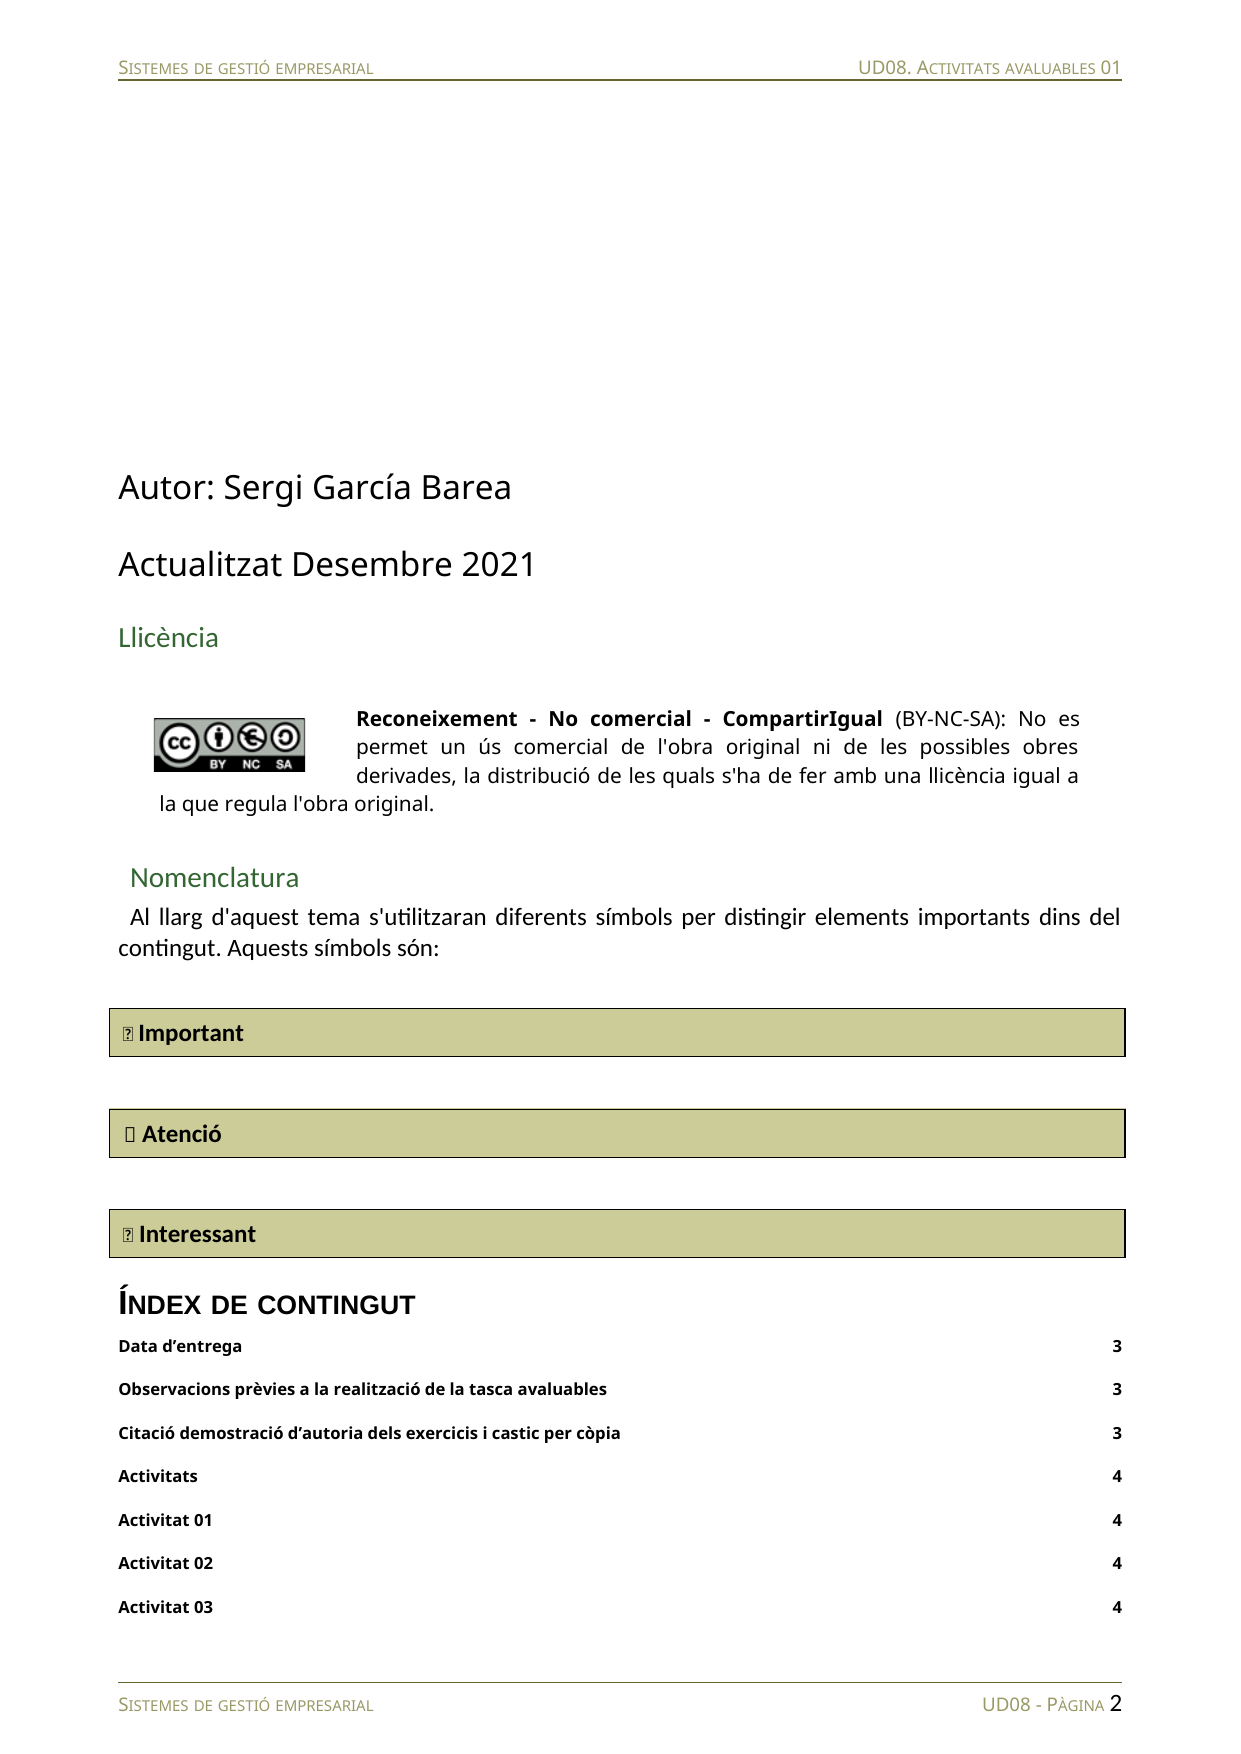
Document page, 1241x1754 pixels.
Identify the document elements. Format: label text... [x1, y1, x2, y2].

text Reconeixement - No comercial - CompartirIgual (BY-NC-SA): No es permet un ús comercial de l'obra original ni de les possibles obres derivades, la distribució de les quals s'ha de fer amb una llicència igual a la que regula l'obra original. [159, 704, 1080, 818]
text Activitat 01 4 [118, 1508, 1122, 1531]
text Llicència [118, 619, 1122, 654]
text Índex de contingut [118, 1283, 1122, 1322]
text ❕ Atenció [110, 1110, 1124, 1157]
text Nomenclatura [118, 859, 1122, 895]
text Data d’entrega 3 [118, 1334, 1122, 1357]
text Al llarg d'aquest tema s'utilitzaran diferents símbols per distingir elements importants dins del contingut. Aquests símbols són: [118, 901, 1122, 962]
text Activitats 4 [118, 1465, 1122, 1487]
text Activitat 02 4 [118, 1552, 1122, 1574]
text Actualitzat Desembre 2021 [118, 541, 1122, 587]
text Autor: Sergi García Barea [118, 463, 1122, 509]
text 💬 Interessant [110, 1210, 1124, 1257]
text 📖 Important [110, 1009, 1124, 1056]
text Activitat 03 4 [118, 1595, 1122, 1618]
text Citació demostració d’autoria dels exercicis i castic per còpia 3 [118, 1421, 1122, 1444]
text Observacions prèvies a la realització de la tasca avaluables 3 [118, 1378, 1122, 1400]
picture [153, 718, 306, 772]
